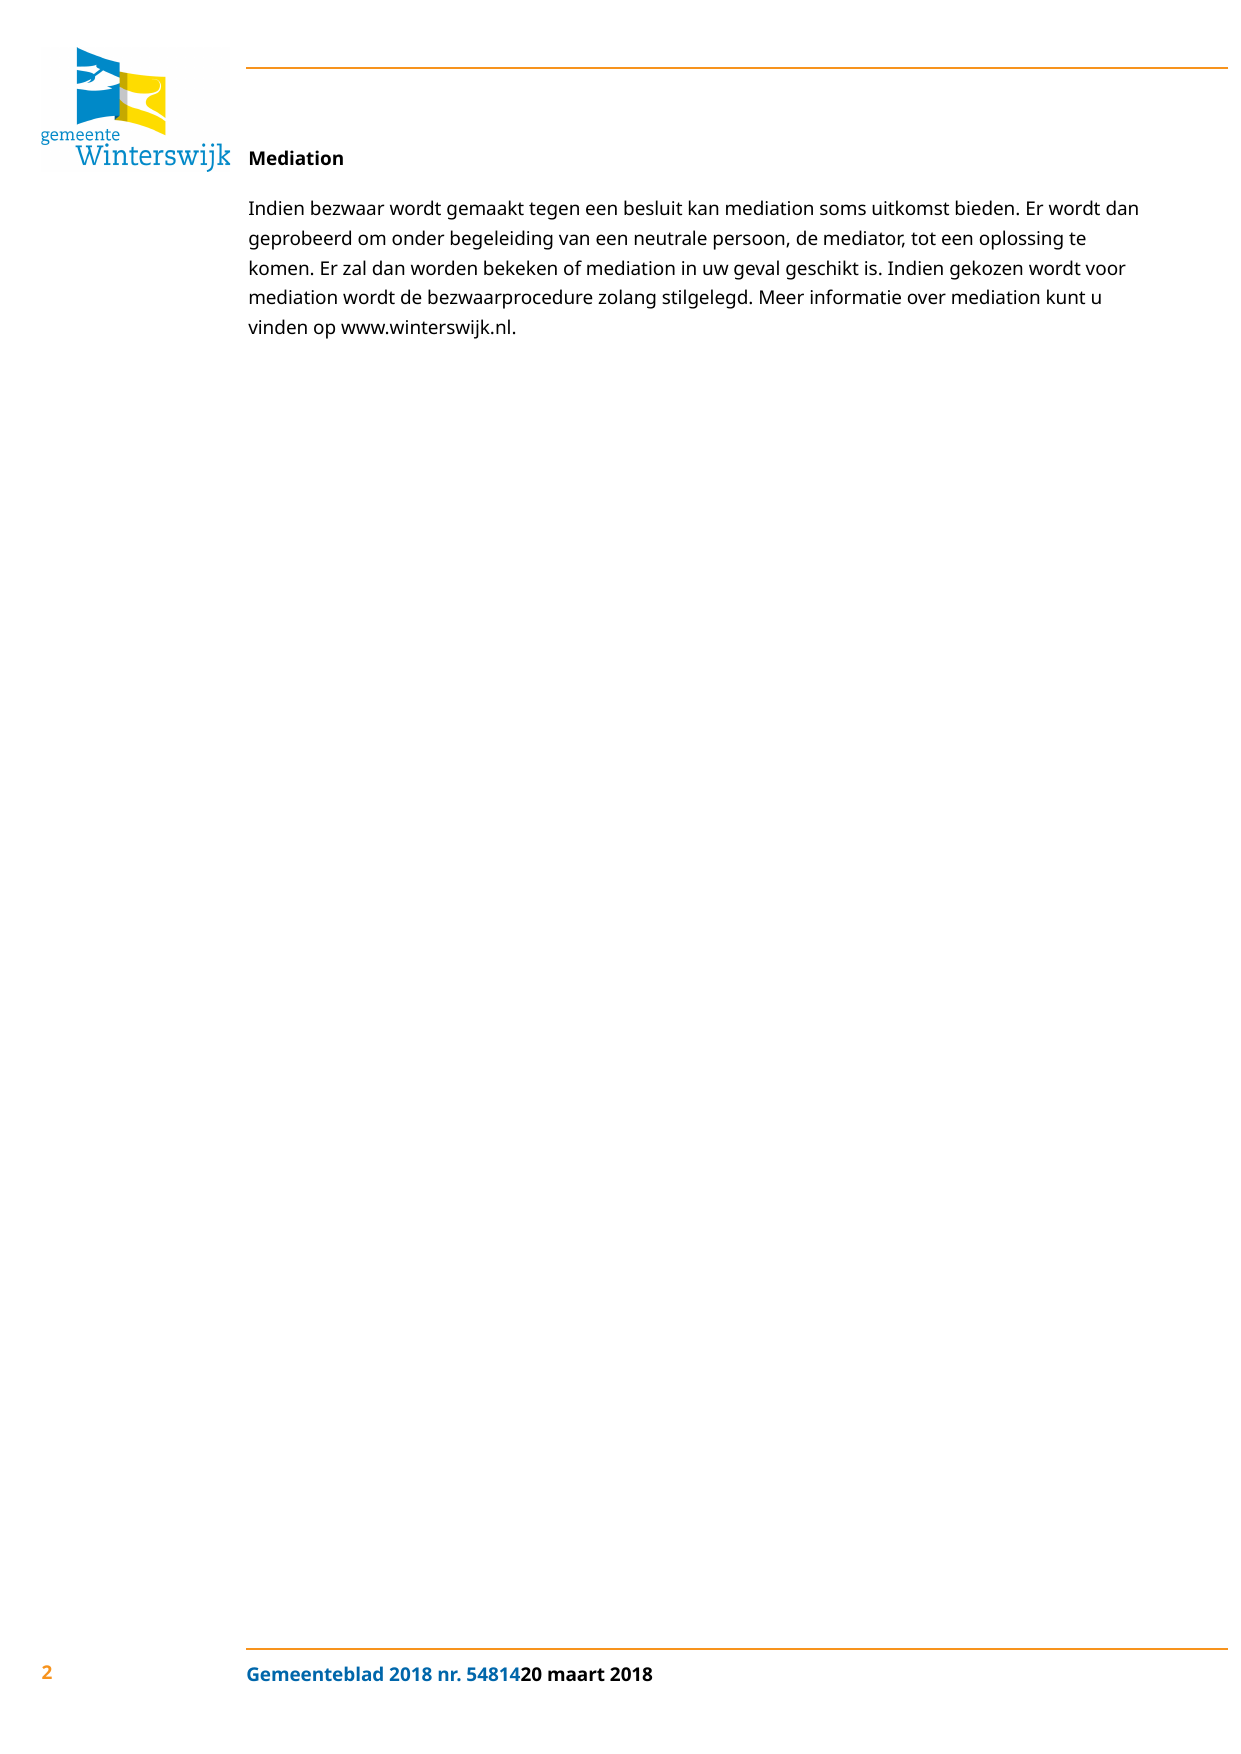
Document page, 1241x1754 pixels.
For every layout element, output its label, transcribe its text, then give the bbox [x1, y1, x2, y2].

picture [225, 153, 231, 162]
text Mediation [248, 145, 1152, 171]
picture [41, 47, 231, 172]
text Indien bezwaar wordt gemaakt tegen een besluit kan mediation soms uitkomst bieden. Er wordt dan geprobeerd om onder begeleiding van een neutrale persoon, de mediator, tot een oplossing te komen. Er zal dan worden bekeken of mediation in uw geval geschikt is. Indien gekozen wordt voor mediation wordt de bezwaarprocedure zolang stilgelegd. Meer informatie over mediation kunt u vinden op www.winterswijk.nl. [248, 196, 1152, 340]
